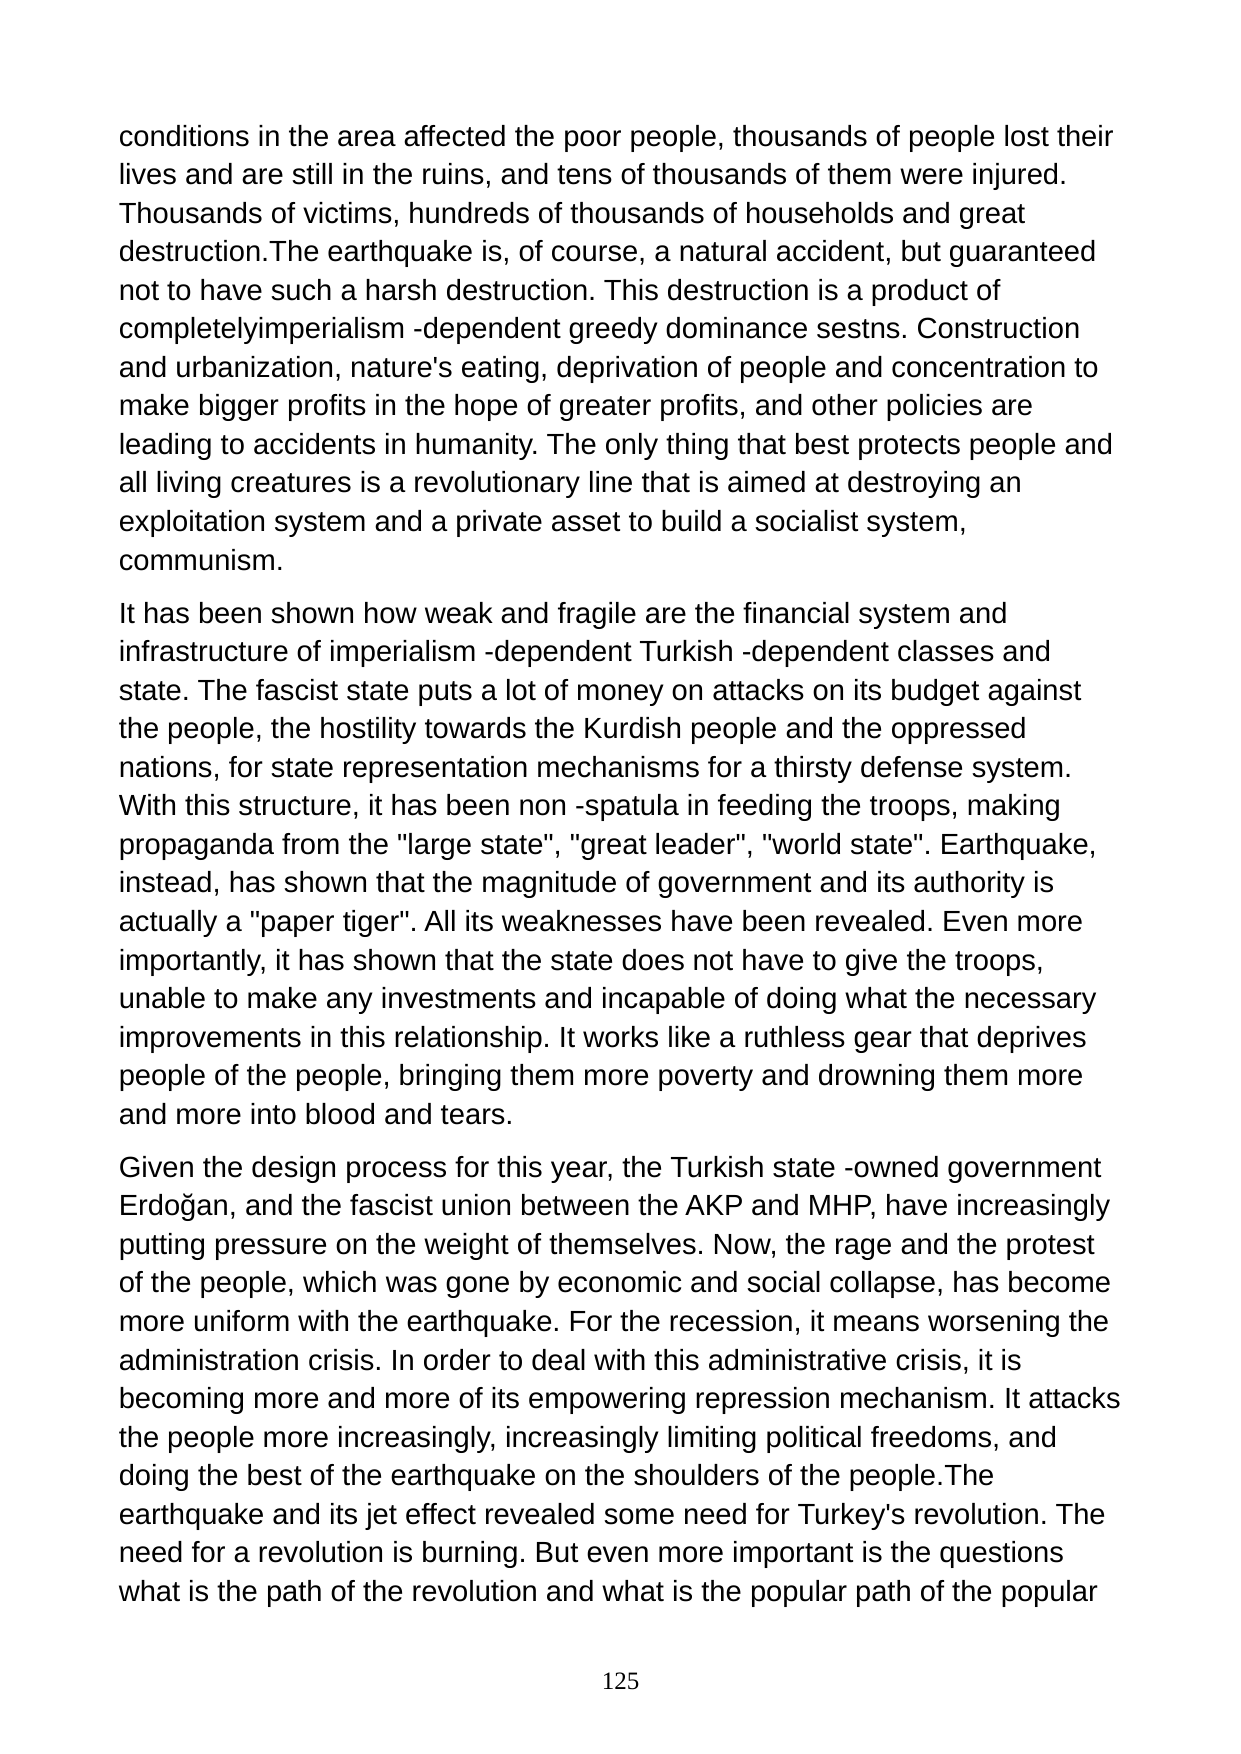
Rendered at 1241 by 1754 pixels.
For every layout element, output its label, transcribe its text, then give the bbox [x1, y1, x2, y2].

text conditions in the area affected the poor people, thousands of people lost their lives and are still in the ruins, and tens of thousands of them were injured. Thousands of victims, hundreds of thousands of households and great destruction.The earthquake is, of course, a natural accident, but guaranteed not to have such a harsh destruction. This destruction is a product of completelyimperialism -dependent greedy dominance sestns. Construction and urbanization, nature's eating, deprivation of people and concentration to make bigger profits in the hope of greater profits, and other policies are leading to accidents in humanity. The only thing that best protects people and all living creatures is a revolutionary line that is aimed at destroying an exploitation system and a private asset to build a socialist system, communism. [118, 118, 1122, 576]
text Given the design process for this year, the Turkish state -owned government Erdoğan, and the fascist union between the AKP and MHP, have increasingly putting pressure on the weight of themselves. Now, the rage and the protest of the people, which was gone by economic and social collapse, has become more uniform with the earthquake. For the recession, it means worsening the administration crisis. In order to deal with this administrative crisis, it is becoming more and more of its empowering repression mechanism. It attacks the people more increasingly, increasingly limiting political freedoms, and doing the best of the earthquake on the shoulders of the people.The earthquake and its jet effect revealed some need for Turkey's revolution. The need for a revolution is burning. But even more important is the questions what is the path of the revolution and what is the popular path of the popular [118, 1150, 1122, 1607]
text It has been shown how weak and fragile are the financial system and infrastructure of imperialism -dependent Turkish -dependent classes and state. The fascist state puts a lot of money on attacks on its budget against the people, the hostility towards the Kurdish people and the oppressed nations, for state representation mechanisms for a thirsty defense system. With this structure, it has been non -spatula in feeding the troops, making propaganda from the "large state", "great leader", "world state". Earthquake, instead, has shown that the magnitude of government and its authority is actually a "paper tiger". All its weaknesses have been revealed. Even more importantly, it has shown that the state does not have to give the troops, unable to make any investments and incapable of doing what the necessary improvements in this relationship. It works like a ruthless gear that deprives people of the people, bringing them more poverty and drowning them more and more into blood and tears. [118, 596, 1122, 1130]
